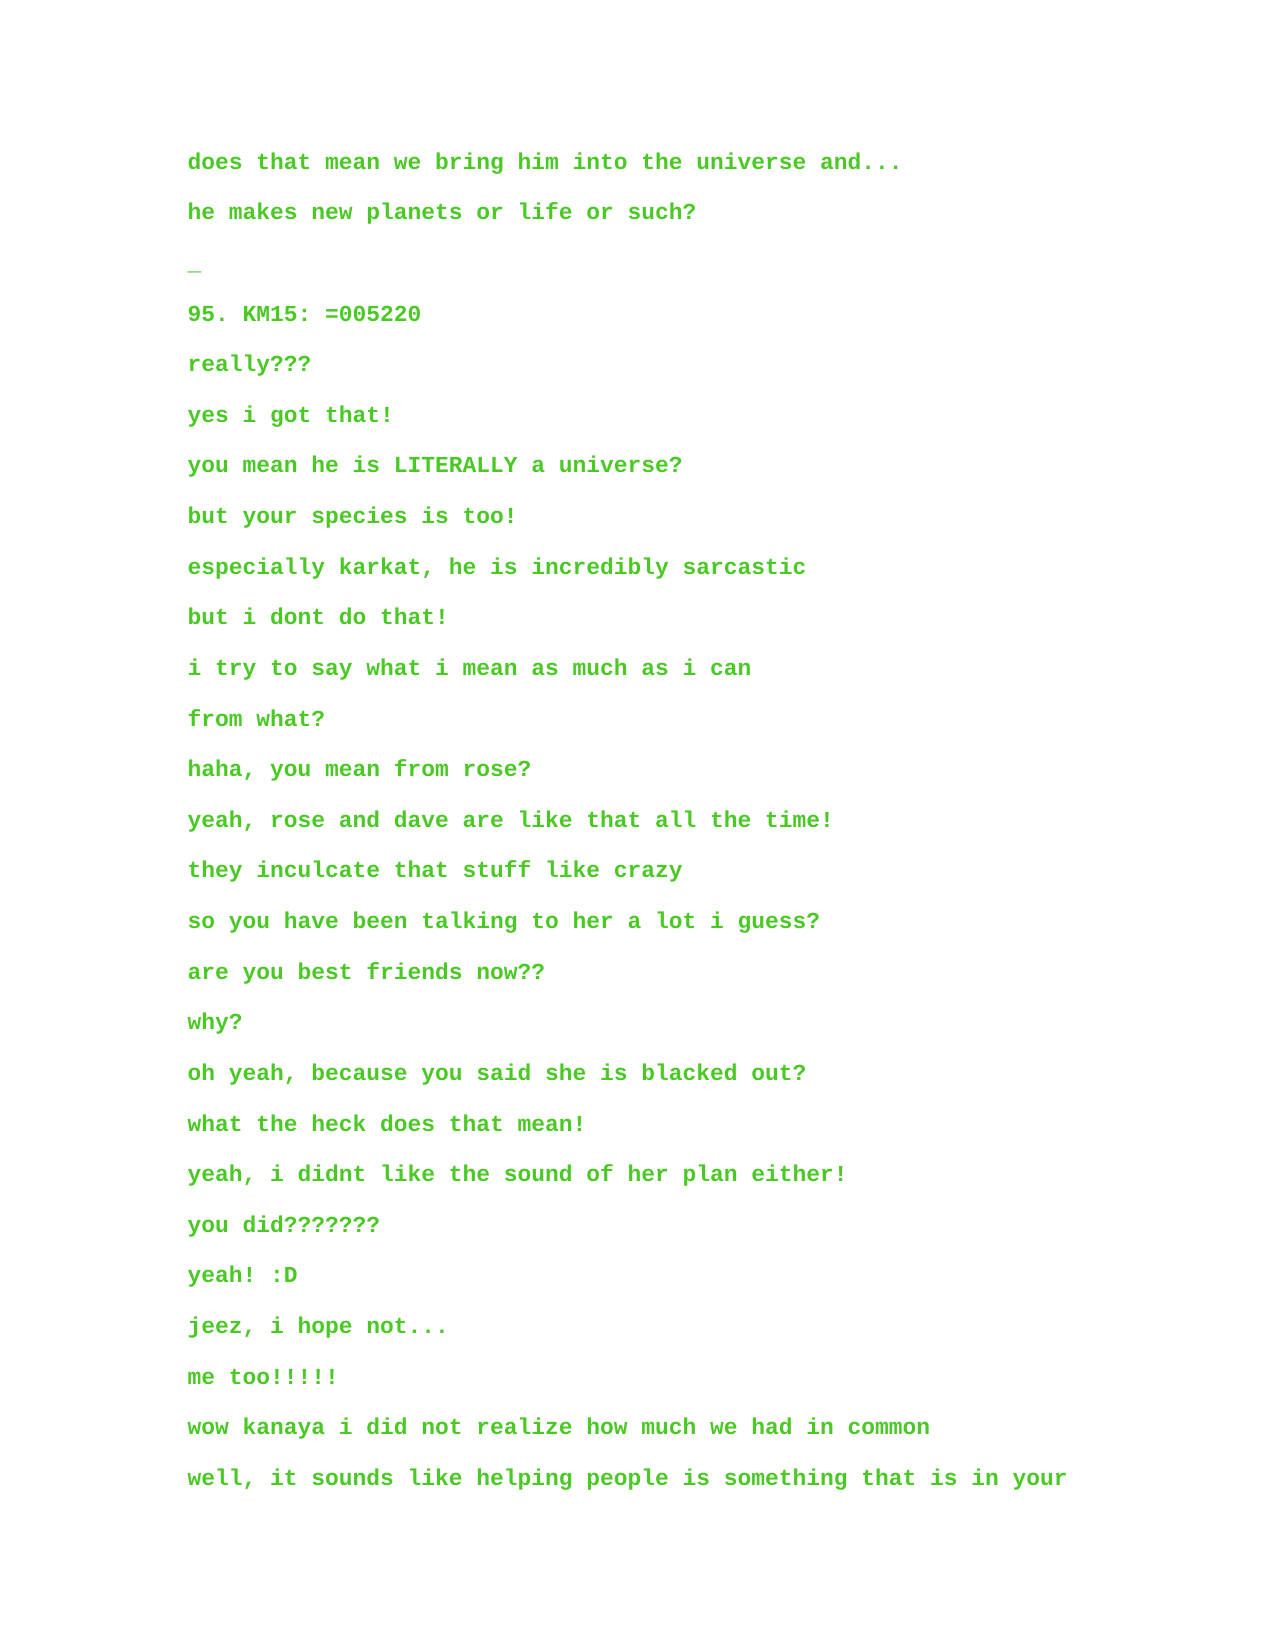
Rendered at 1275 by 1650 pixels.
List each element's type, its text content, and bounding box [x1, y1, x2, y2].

text oh yeah, because you said she is blacked out? [187, 1061, 1087, 1087]
text they inculcate that stuff like crazy [187, 859, 1087, 885]
text haha, you mean from rose? [187, 757, 1087, 783]
text he makes new planets or life or such? [187, 201, 1087, 227]
text from what? [187, 707, 1087, 733]
text yeah, rose and dave are like that all the time! [187, 808, 1087, 834]
text you mean he is LITERALLY a universe? [187, 454, 1087, 480]
text especially karkat, he is incredibly sarcastic [187, 555, 1087, 581]
text well, it sounds like helping people is something that is in your [187, 1466, 1087, 1492]
text 95. KM15: =005220 [187, 302, 1087, 328]
text i try to say what i mean as much as i can [187, 656, 1087, 682]
text _ [187, 251, 1087, 277]
text so you have been talking to her a lot i guess? [187, 909, 1087, 935]
text but your species is too! [187, 504, 1087, 530]
text jeez, i hope not... [187, 1314, 1087, 1340]
text me too!!!!! [187, 1365, 1087, 1391]
text really??? [187, 352, 1087, 378]
text are you best friends now?? [187, 960, 1087, 986]
text yes i got that! [187, 403, 1087, 429]
text wow kanaya i did not realize how much we had in common [187, 1416, 1087, 1442]
text you did??????? [187, 1213, 1087, 1239]
text yeah, i didnt like the sound of her plan either! [187, 1162, 1087, 1188]
text but i dont do that! [187, 606, 1087, 632]
text does that mean we bring him into the universe and... [187, 150, 1087, 176]
text why? [187, 1011, 1087, 1037]
text what the heck does that mean! [187, 1112, 1087, 1138]
text yeah! :D [187, 1264, 1087, 1290]
